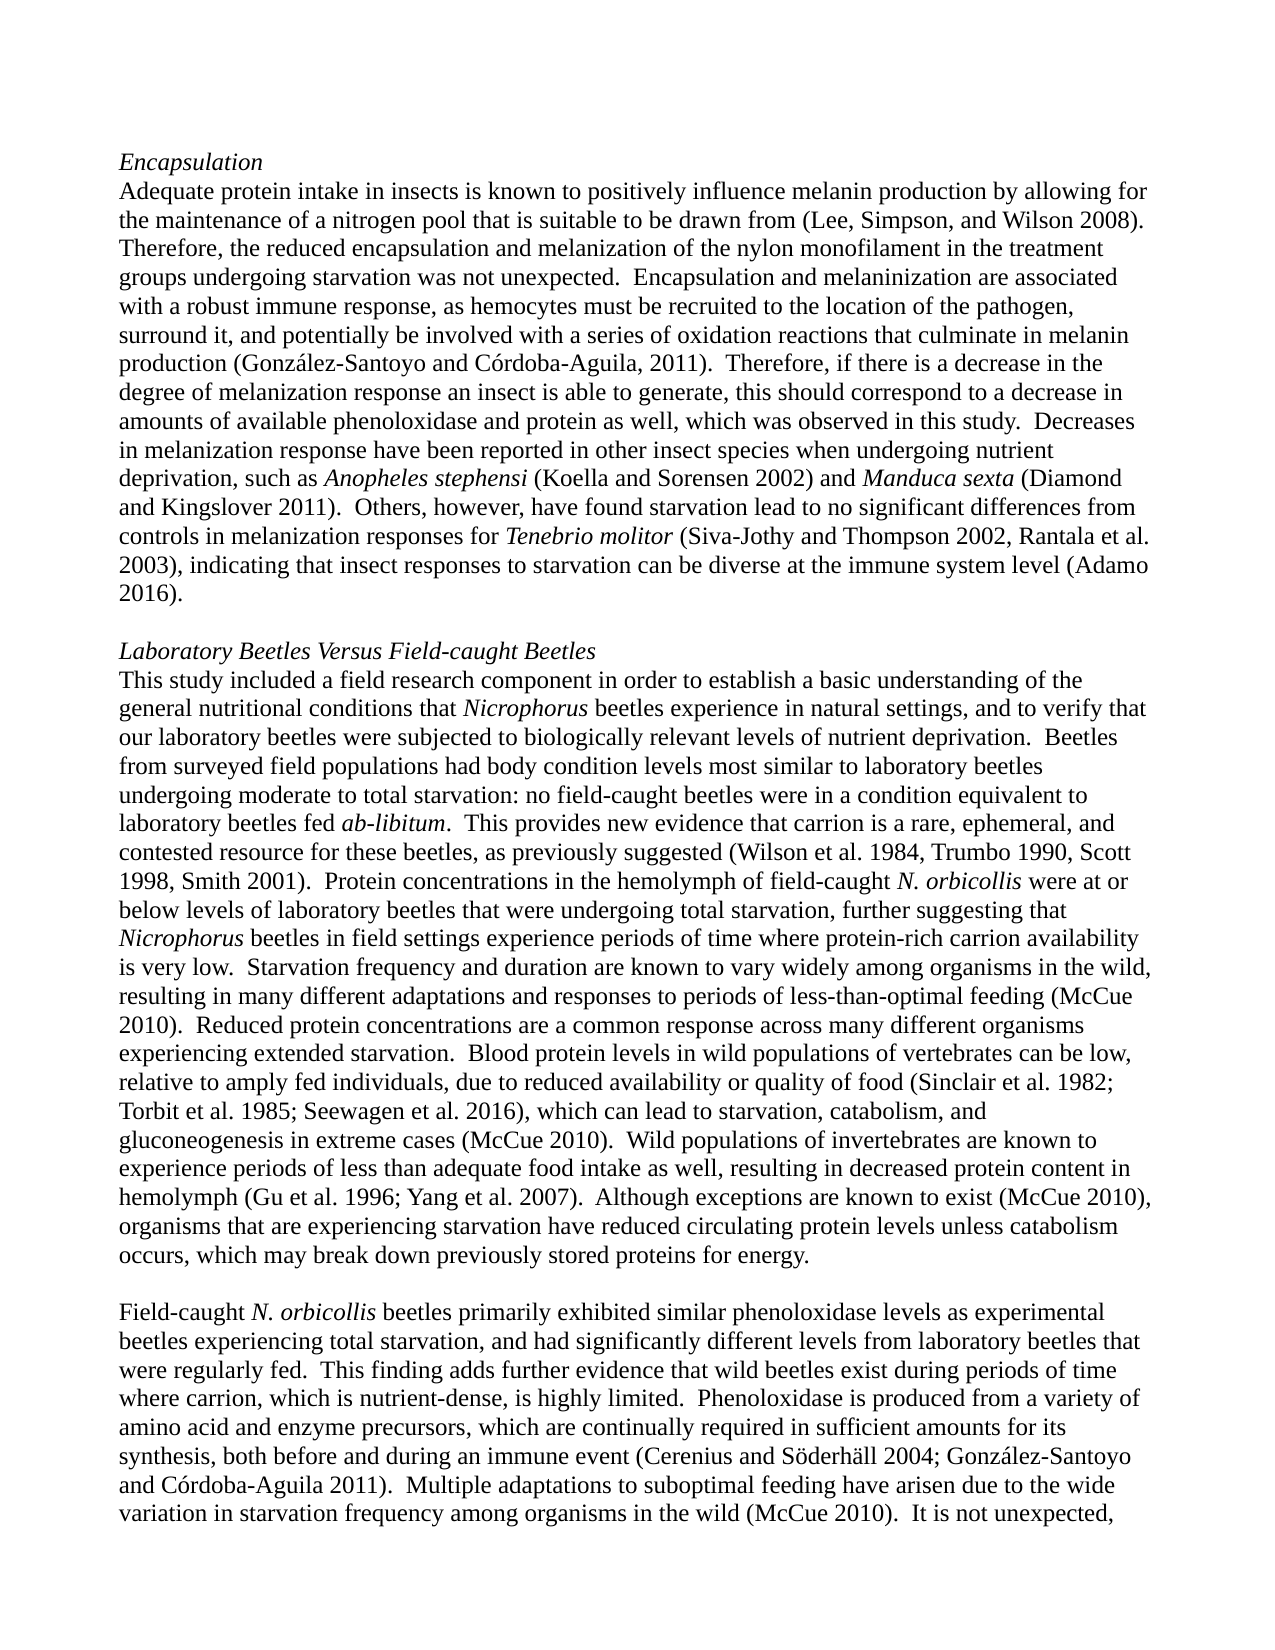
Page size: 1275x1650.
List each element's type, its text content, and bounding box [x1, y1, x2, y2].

text This study included a field research component in order to establish a basic understanding of the general nutritional conditions that Nicrophorus beetles experience in natural settings, and to verify that our laboratory beetles were subjected to biologically relevant levels of nutrient deprivation. Beetles from surveyed field populations had body condition levels most similar to laboratory beetles undergoing moderate to total starvation: no field-caught beetles were in a condition equivalent to laboratory beetles fed ab-libitum. This provides new evidence that carrion is a rare, ephemeral, and contested resource for these beetles, as previously suggested (Wilson et al. 1984, Trumbo 1990, Scott 1998, Smith 2001). Protein concentrations in the hemolymph of field-caught N. orbicollis were at or below levels of laboratory beetles that were undergoing total starvation, further suggesting that Nicrophorus beetles in field settings experience periods of time where protein-rich carrion availability is very low. Starvation frequency and duration are known to vary widely among organisms in the wild, resulting in many different adaptations and responses to periods of less-than-optimal feeding (McCue 2010). Reduced protein concentrations are a common response across many different organisms experiencing extended starvation. Blood protein levels in wild populations of vertebrates can be low, relative to amply fed individuals, due to reduced availability or quality of food (Sinclair et al. 1982; Torbit et al. 1985; Seewagen et al. 2016), which can lead to starvation, catabolism, and gluconeogenesis in extreme cases (McCue 2010). Wild populations of invertebrates are known to experience periods of less than adequate food intake as well, resulting in decreased protein content in hemolymph (Gu et al. 1996; Yang et al. 2007). Although exceptions are known to exist (McCue 2010), organisms that are experiencing starvation have reduced circulating protein levels unless catabolism occurs, which may break down previously stored proteins for energy. [118, 665, 1156, 1268]
text Adequate protein intake in insects is known to positively influence melanin production by allowing for the maintenance of a nitrogen pool that is suitable to be drawn from (Lee, Simpson, and Wilson 2008). Therefore, the reduced encapsulation and melanization of the nylon monofilament in the treatment groups undergoing starvation was not unexpected. Encapsulation and melaninization are associated with a robust immune response, as hemocytes must be recruited to the location of the pathogen, surround it, and potentially be involved with a series of oxidation reactions that culminate in melanin production (González-Santoyo and Córdoba-Aguila, 2011). Therefore, if there is a decrease in the degree of melanization response an insect is able to generate, this should correspond to a decrease in amounts of available phenoloxidase and protein as well, which was observed in this study. Decreases in melanization response have been reported in other insect species when undergoing nutrient deprivation, such as Anopheles stephensi (Koella and Sorensen 2002) and Manduca sexta (Diamond and Kingslover 2011). Others, however, have found starvation lead to no significant differences from controls in melanization responses for Tenebrio molitor (Siva-Jothy and Thompson 2002, Rantala et al. 2003), indicating that insect responses to starvation can be diverse at the immune system level (Adamo 2016). [118, 176, 1156, 607]
text Encapsulation [118, 147, 1156, 176]
text Field-caught N. orbicollis beetles primarily exhibited similar phenoloxidase levels as experimental beetles experiencing total starvation, and had significantly different levels from laboratory beetles that were regularly fed. This finding adds further evidence that wild beetles exist during periods of time where carrion, which is nutrient-dense, is highly limited. Phenoloxidase is produced from a variety of amino acid and enzyme precursors, which are continually required in sufficient amounts for its synthesis, both before and during an immune event (Cerenius and Söderhäll 2004; González-Santoyo and Córdoba-Aguila 2011). Multiple adaptations to suboptimal feeding have arisen due to the wide variation in starvation frequency among organisms in the wild (McCue 2010). It is not unexpected, [118, 1297, 1156, 1527]
text Laboratory Beetles Versus Field-caught Beetles [118, 636, 1156, 665]
